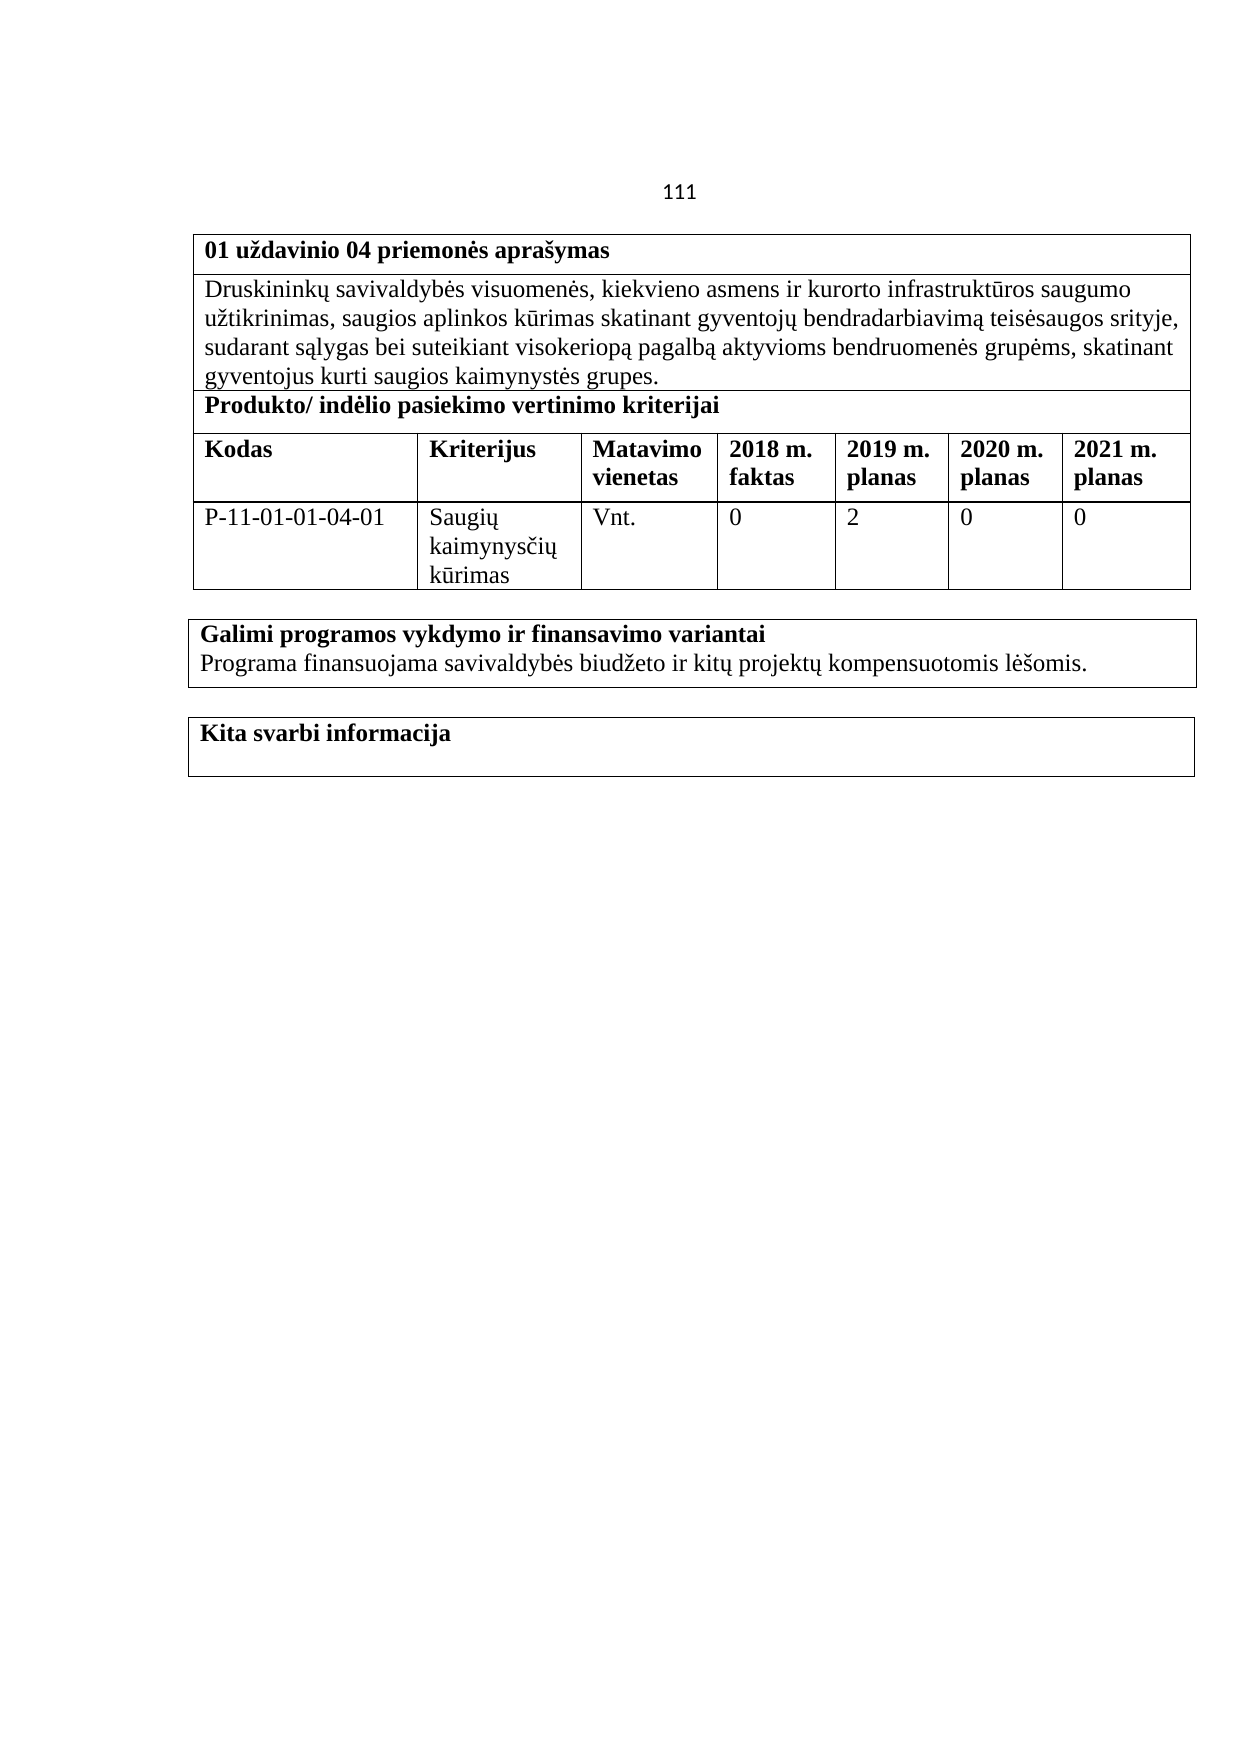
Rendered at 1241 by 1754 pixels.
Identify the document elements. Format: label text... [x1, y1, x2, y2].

table_cell Kodas [194, 434, 417, 501]
table_cell 2021 m. planas [1063, 434, 1190, 501]
table_cell 0 [949, 503, 1062, 589]
table_cell [188, 501, 193, 589]
table_cell Produkto/ indėlio pasiekimo vertinimo kriterijai [194, 391, 1190, 433]
table_cell P-11-01-01-04-01 [194, 503, 417, 589]
table_cell [188, 390, 193, 433]
table_cell 2020 m. planas [949, 434, 1062, 501]
table_cell [1191, 501, 1196, 589]
table_cell [188, 274, 193, 389]
table_cell [1191, 274, 1196, 389]
table_cell [1191, 234, 1196, 273]
table_cell 2 [836, 503, 948, 589]
table_cell 2018 m. faktas [718, 434, 835, 501]
table_cell 0 [1063, 503, 1190, 589]
table_header Galimi programos vykdymo ir finansavimo variantai Programa finansuojama savivaldybės biudžeto ir kitų projektų kompensuotomis lėšomis. [189, 620, 1196, 687]
table_cell [188, 234, 193, 273]
table_header Kita svarbi informacija [189, 718, 1194, 776]
table_cell Kriterijus [418, 434, 581, 501]
table_cell [1191, 433, 1196, 501]
table_cell 01 uždavinio 04 priemonės aprašymas [194, 235, 1190, 273]
table_cell Vnt. [582, 503, 717, 589]
table_cell Druskininkų savivaldybės visuomenės, kiekvieno asmens ir kurorto infrastruktūros saugumo užtikrinimas, saugios aplinkos kūrimas skatinant gyventojų bendradarbiavimą teisėsaugos srityje, sudarant sąlygas bei suteikiant visokeriopą pagalbą aktyvioms bendruomenės grupėms, skatinant gyventojus kurti saugios kaimynystės grupes. [194, 275, 1190, 389]
table_cell Matavimo vienetas [582, 434, 717, 501]
table_cell [188, 433, 193, 501]
table_cell [1191, 390, 1196, 433]
table_cell 0 [718, 503, 835, 589]
table_cell 2019 m. planas [836, 434, 948, 501]
table_cell Saugių kaimynysčių kūrimas [418, 503, 581, 589]
